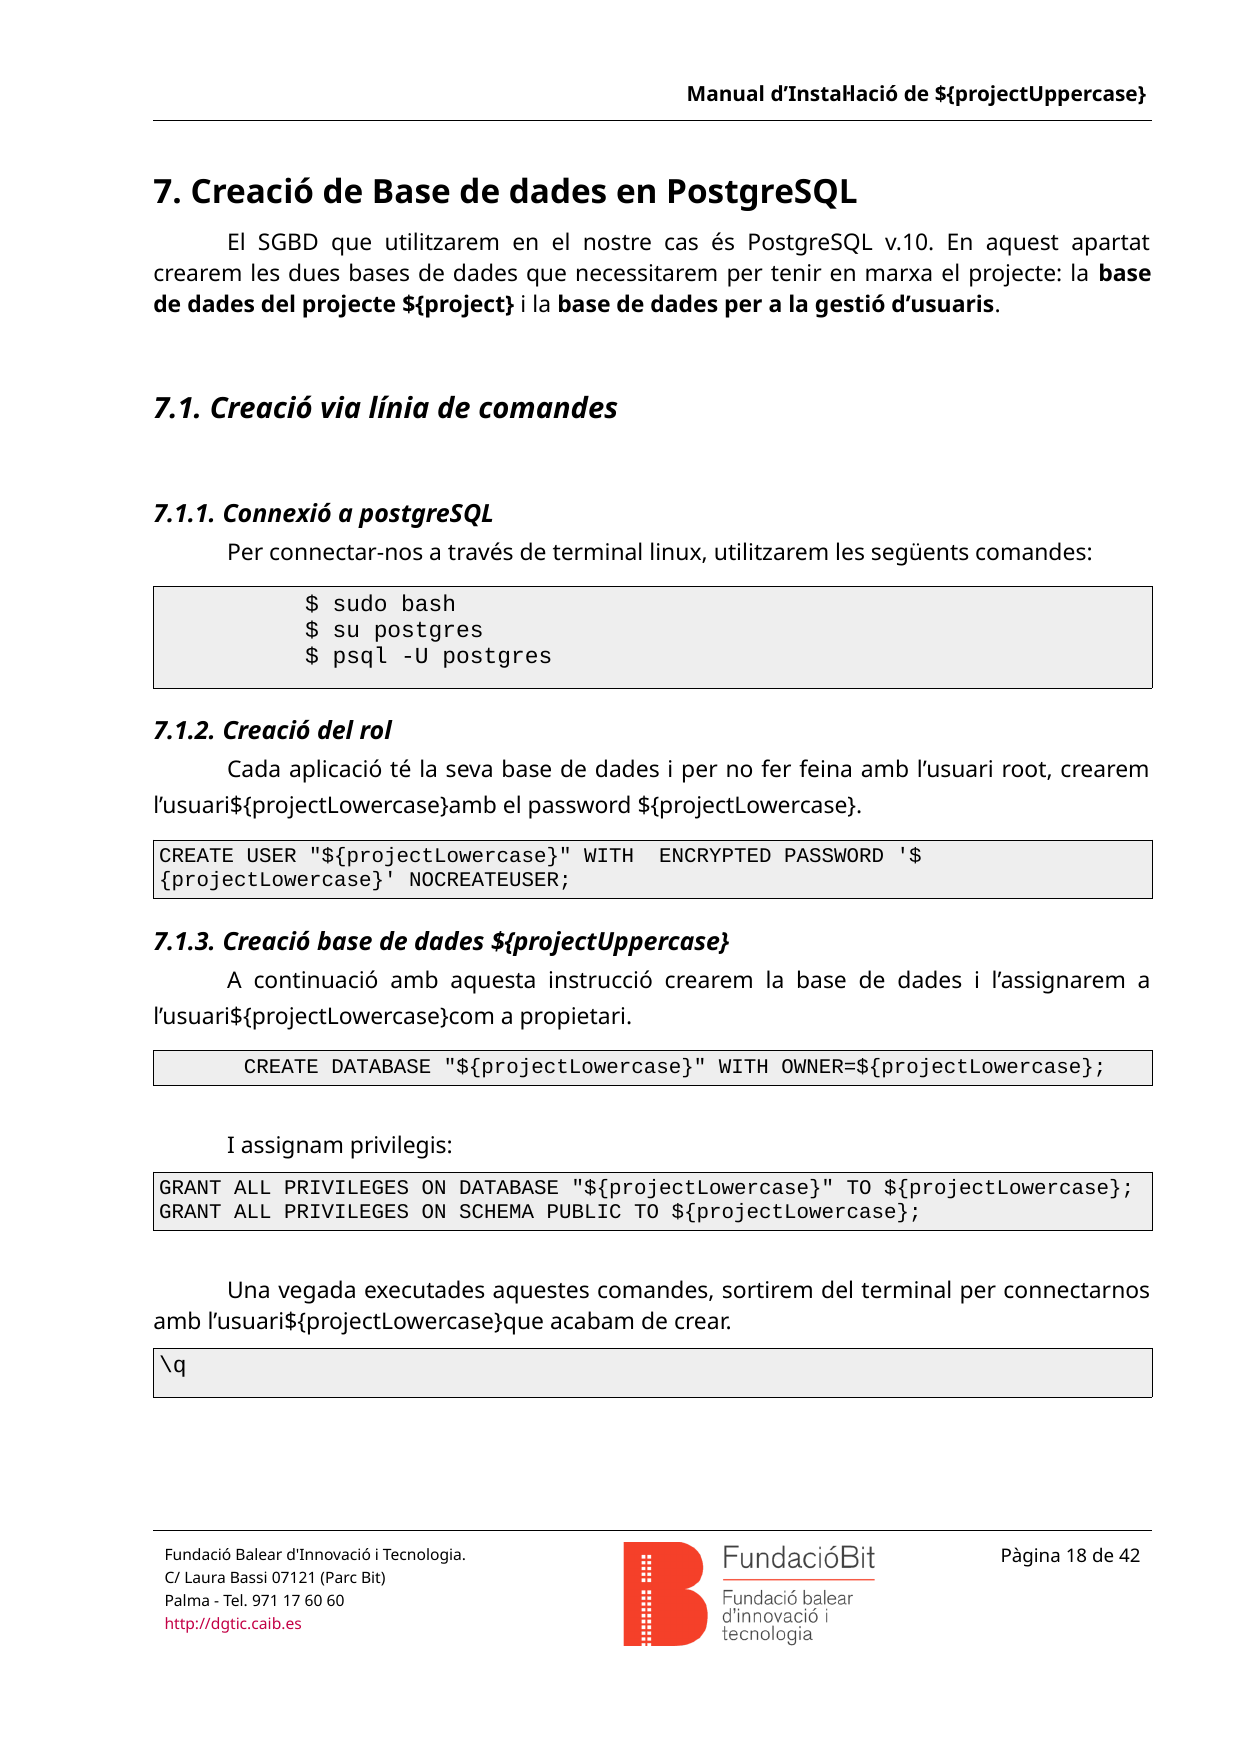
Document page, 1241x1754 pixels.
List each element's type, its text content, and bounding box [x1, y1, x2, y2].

table_header CREATE USER "${projectLowercase}" WITH ENCRYPTED PASSWORD '${projectLowercase}' NOCREATEUSER; [154, 841, 1152, 898]
table_header \q [154, 1349, 1152, 1397]
text Una vegada executades aquestes comandes, sortirem del terminal per connectarnos amb l’usuari${projectLowercase}que acabam de crear. [153, 1273, 1152, 1336]
subtitle Creació del rol [153, 713, 1152, 747]
text Per connectar-nos a través de terminal linux, utilitzarem les següents comandes: [153, 536, 1152, 567]
subtitle Creació de Base de dades en PostgreSQL [153, 168, 1152, 214]
text El SGBD que utilitzarem en el nostre cas és PostgreSQL v.10. En aquest apartat crearem les dues bases de dades que necessitarem per tenir en marxa el projecte: la base de dades del projecte ${project} i la base de dades per a la gestió d’usuaris. [153, 225, 1152, 319]
table_header GRANT ALL PRIVILEGES ON DATABASE "${projectLowercase}" TO ${projectLowercase}; GRANT ALL PRIVILEGES ON SCHEMA PUBLIC TO ${projectLowercase}; [154, 1173, 1152, 1230]
subtitle Connexió a postgreSQL [153, 496, 1152, 530]
picture [623, 1542, 875, 1646]
text A continuació amb aquesta instrucció crearem la base de dades i l’assignarem a l’usuari${projectLowercase}com a propietari. [153, 964, 1152, 1031]
text Cada aplicació té la seva base de dades i per no fer feina amb l’usuari root, crearem l’usuari${projectLowercase}amb el password ${projectLowercase}. [153, 753, 1152, 820]
subtitle Creació via línia de comandes [153, 387, 1152, 427]
text I assignam privilegis: [153, 1128, 1152, 1160]
table_header CREATE DATABASE "${projectLowercase}" WITH OWNER=${projectLowercase}; [154, 1051, 1152, 1085]
table_header $ sudo bash $ su postgres $ psql -U postgres [154, 587, 1152, 688]
subtitle Creació base de dades ${projectUppercase} [153, 923, 1152, 957]
